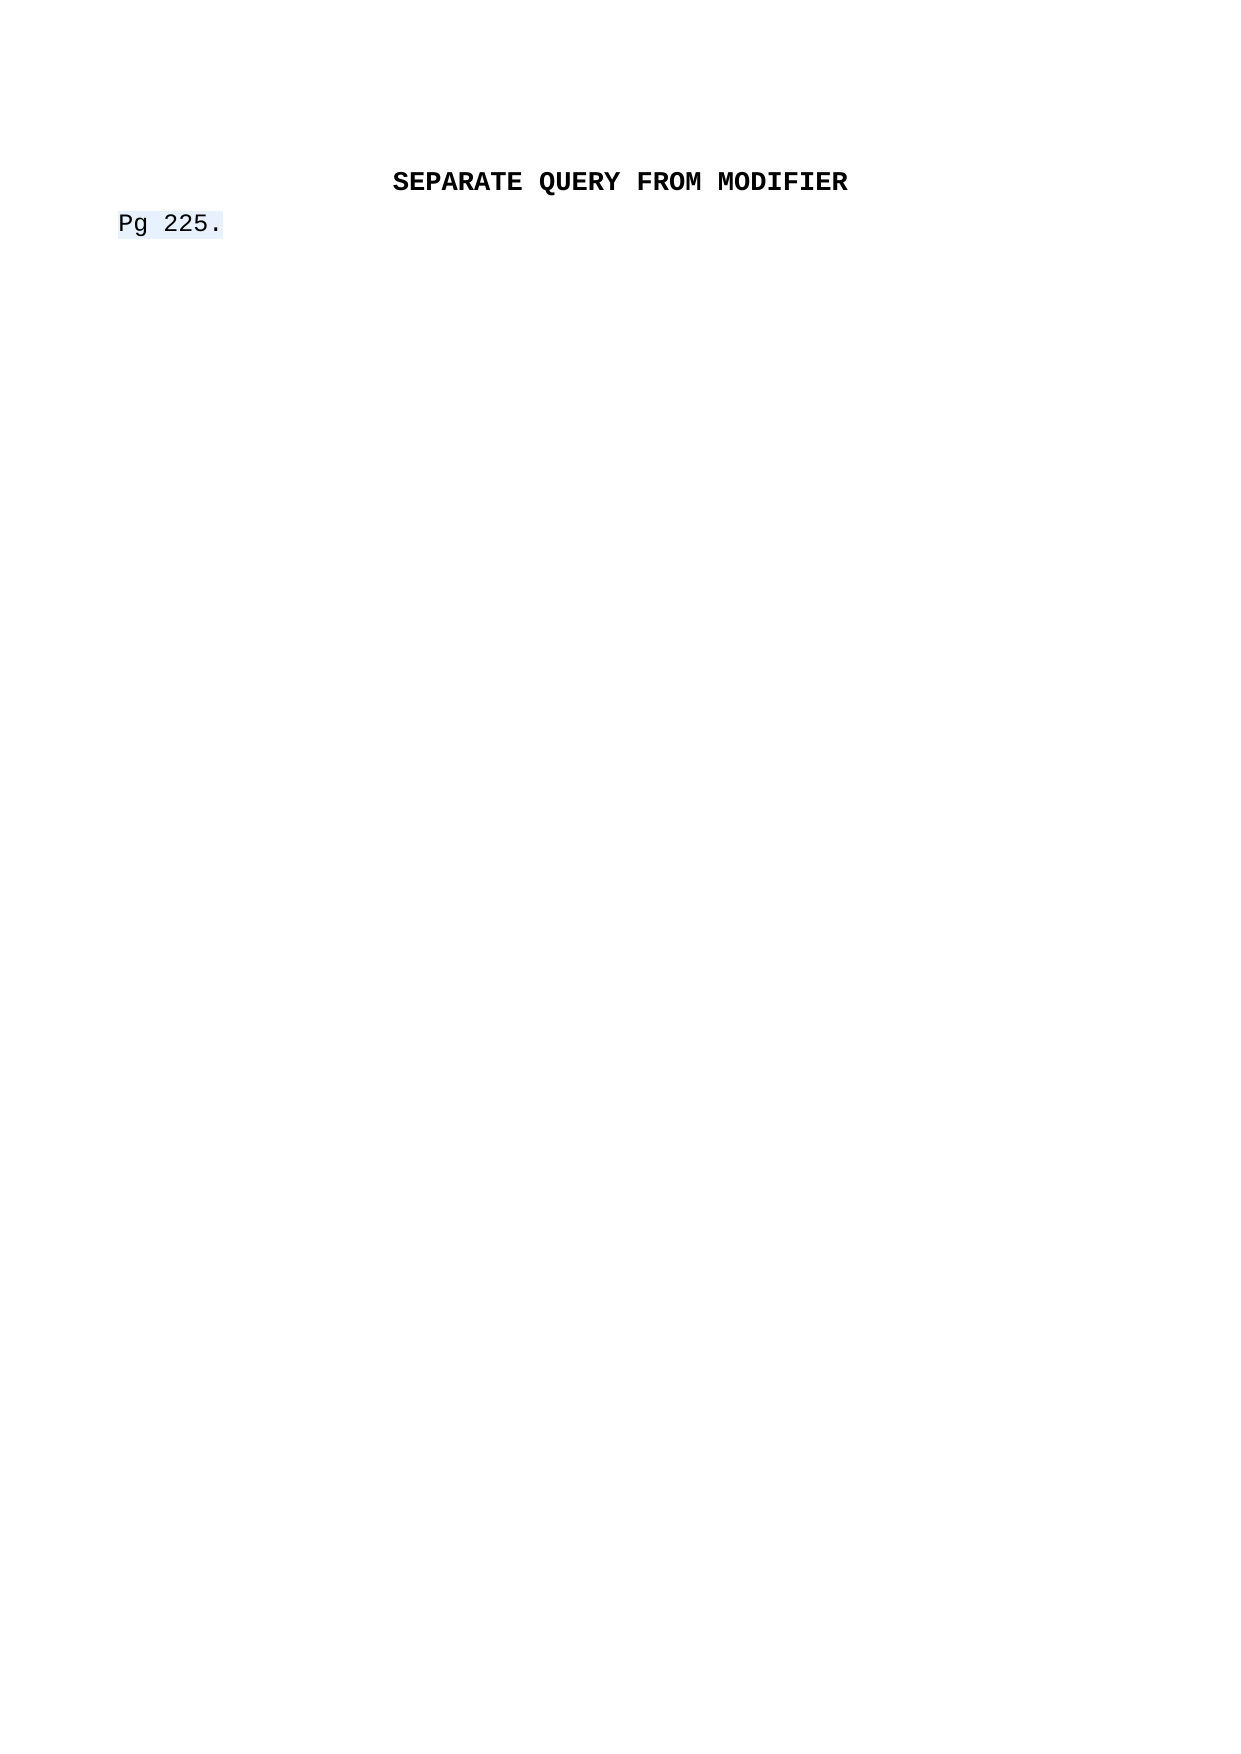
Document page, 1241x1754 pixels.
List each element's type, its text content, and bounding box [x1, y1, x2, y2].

text Pg 225. [118, 211, 1122, 239]
subtitle SEPARATE QUERY FROM MODIFIER [118, 168, 1122, 198]
